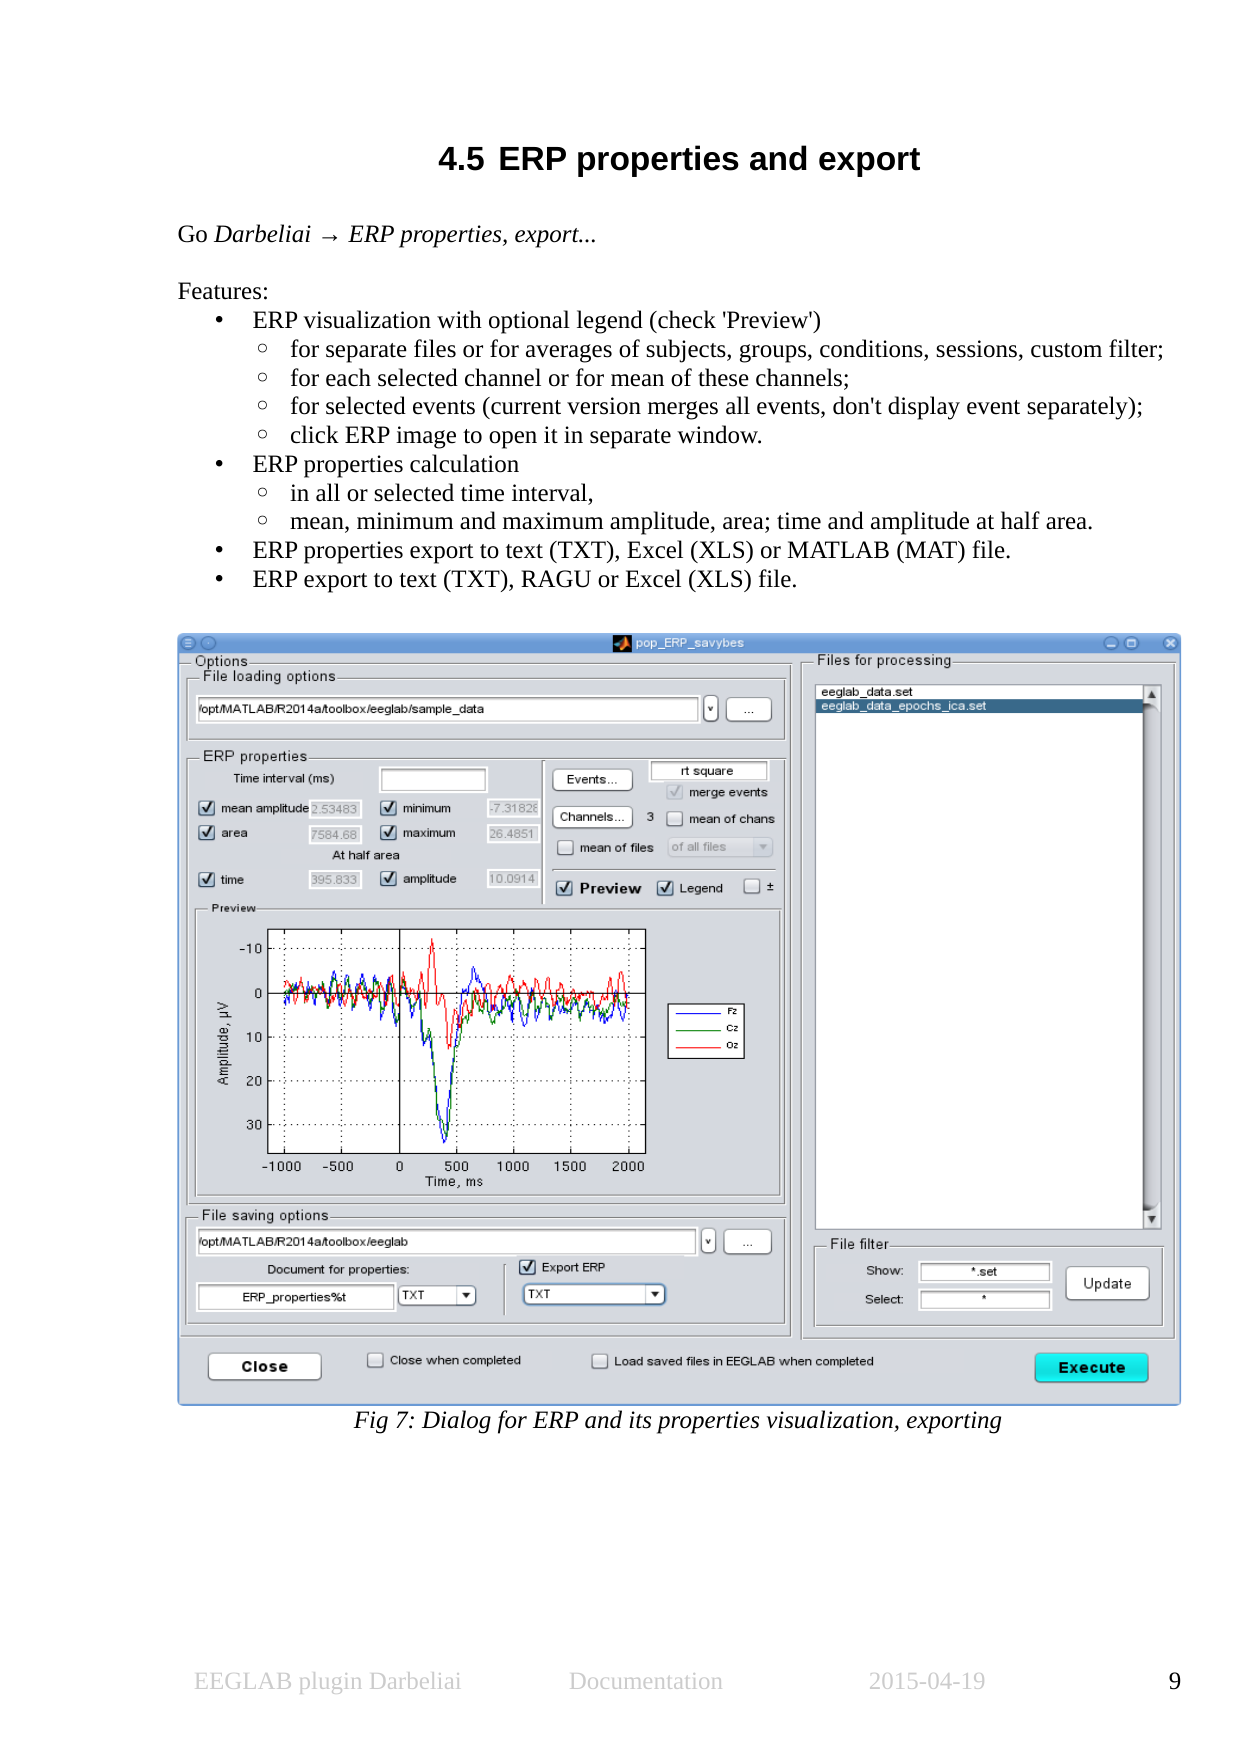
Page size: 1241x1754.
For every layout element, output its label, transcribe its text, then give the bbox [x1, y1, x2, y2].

text Go Darbeliai → ERP properties, export... [177, 219, 1181, 248]
picture [177, 633, 1182, 1406]
list mean, minimum and maximum amplitude, area; time and amplitude at half area. [252, 506, 1181, 535]
text Fig 7: Dialog for ERP and its properties visualization, exporting [177, 1406, 1181, 1434]
list ERP export to text (TXT), RAGU or Excel (XLS) file. [215, 564, 1181, 593]
list ERP visualization with optional legend (check 'Preview') [215, 305, 1181, 334]
list for selected events (current version merges all events, don't display event separately); [252, 391, 1181, 420]
list ERP properties export to text (TXT), Excel (XLS) or MATLAB (MAT) file. [215, 535, 1181, 564]
list for each selected channel or for mean of these channels; [252, 363, 1181, 391]
list in all or selected time interval, [252, 478, 1181, 506]
text Features: [177, 276, 1181, 305]
list click ERP image to open it in separate window. [252, 420, 1181, 449]
list for separate files or for averages of subjects, groups, conditions, sessions, custom filter; [252, 334, 1181, 363]
subtitle ERP properties and export [177, 139, 1181, 178]
list ERP properties calculation [215, 449, 1181, 478]
